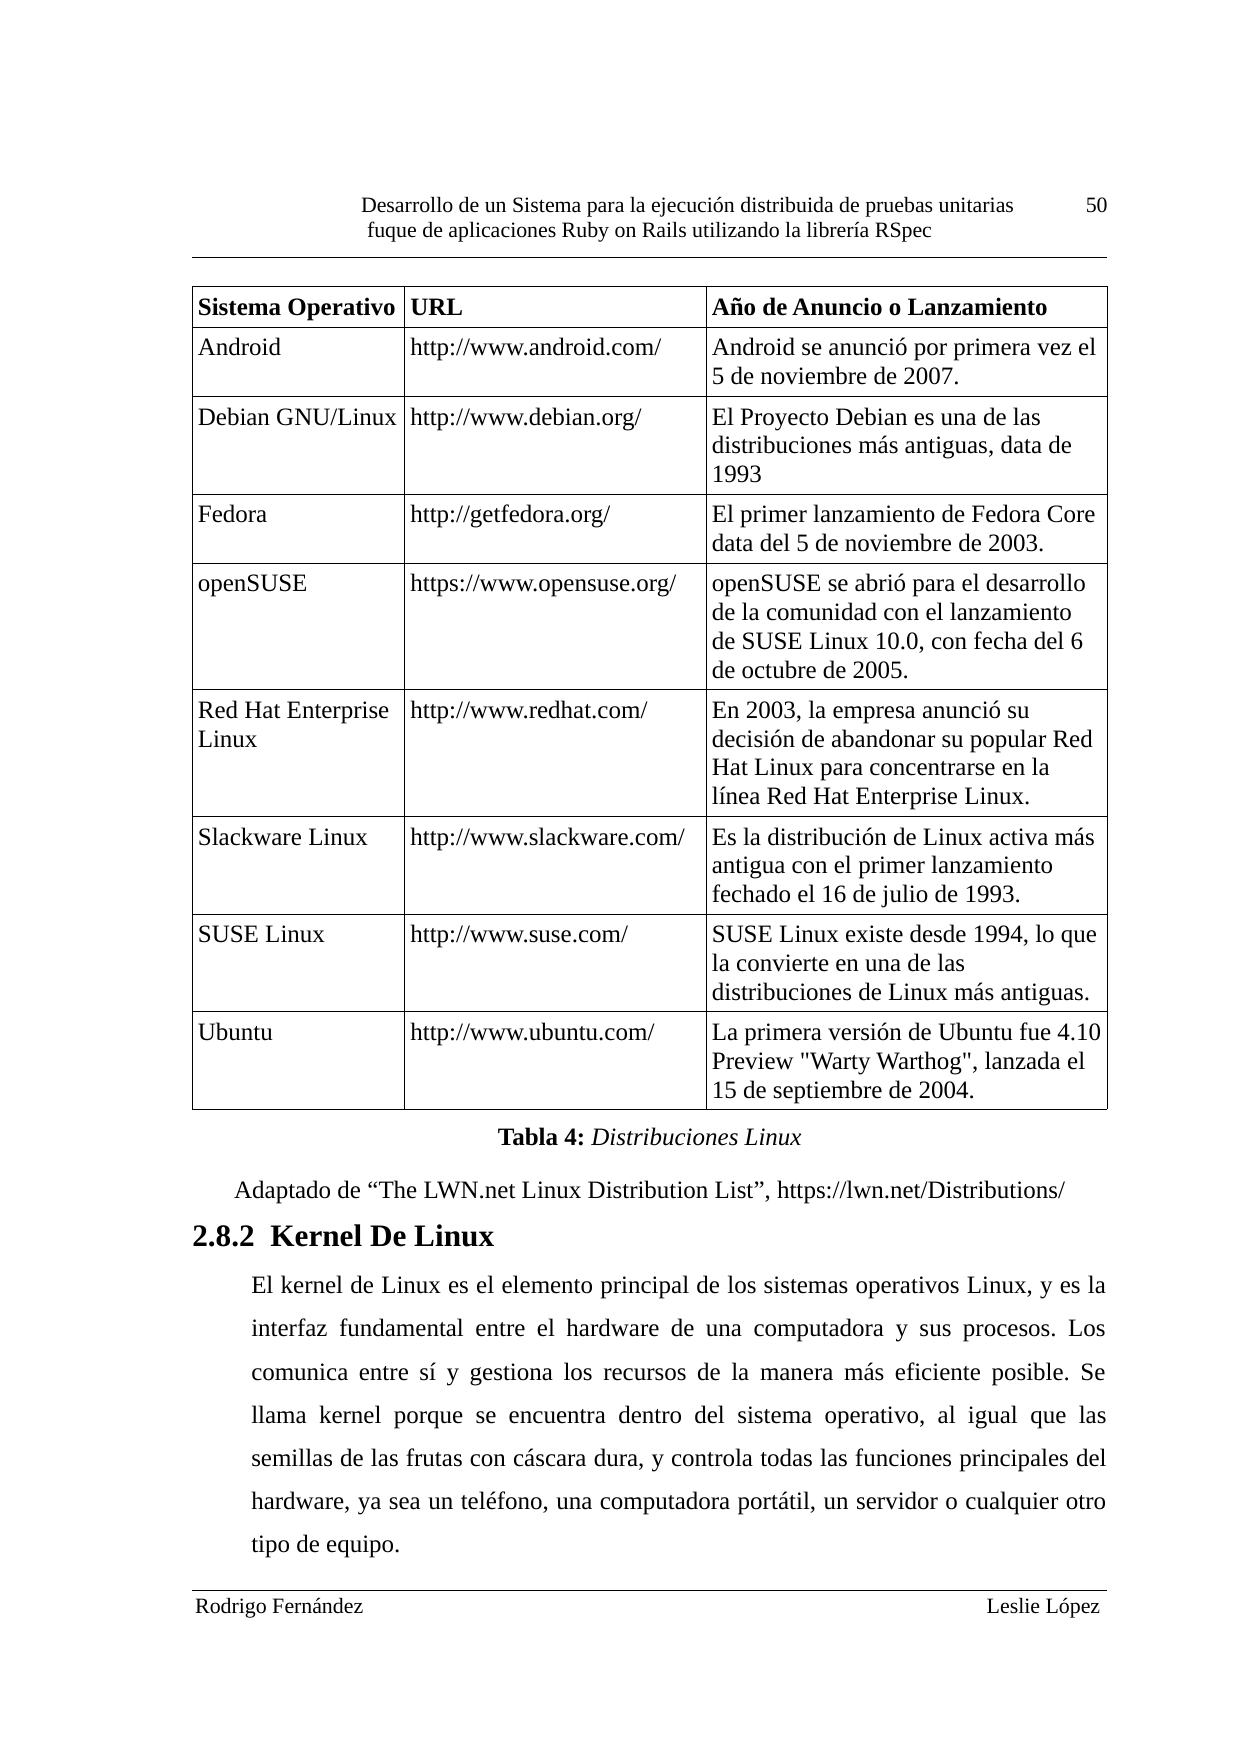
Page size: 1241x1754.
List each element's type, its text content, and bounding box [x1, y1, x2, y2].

table_cell El Proyecto Debian es una de las distribuciones más antiguas, data de 1993 [707, 397, 1107, 493]
table_cell http://www.suse.com/ [405, 915, 706, 1011]
table_header URL [405, 287, 706, 327]
table_header Sistema Operativo [193, 287, 404, 327]
text Tabla 4: Distribuciones Linux [192, 1122, 1107, 1151]
table_cell Debian GNU/Linux [193, 397, 404, 493]
table_cell La primera versión de Ubuntu fue 4.10 Preview "Warty Warthog", lanzada el 15 de septiembre de 2004. [707, 1012, 1107, 1109]
table_cell En 2003, la empresa anunció su decisión de abandonar su popular Red Hat Linux para concentrarse en la línea Red Hat Enterprise Linux. [707, 690, 1107, 816]
table_cell http://www.debian.org/ [405, 397, 706, 493]
subtitle Kernel de Linux [192, 1217, 1107, 1253]
table_cell https://www.opensuse.org/ [405, 564, 706, 689]
table_cell Es la distribución de Linux activa más antigua con el primer lanzamiento fechado el 16 de julio de 1993. [707, 817, 1107, 913]
table_cell Ubuntu [193, 1012, 404, 1109]
table_cell Android se anunció por primera vez el 5 de noviembre de 2007. [707, 328, 1107, 396]
table_cell Red Hat Enterprise Linux [193, 690, 404, 816]
table_cell Android [193, 328, 404, 396]
table_cell http://getfedora.org/ [405, 495, 706, 563]
table_cell http://www.redhat.com/ [405, 690, 706, 816]
table_cell http://www.ubuntu.com/ [405, 1012, 706, 1109]
table_cell El primer lanzamiento de Fedora Core data del 5 de noviembre de 2003. [707, 495, 1107, 563]
table_cell SUSE Linux [193, 915, 404, 1011]
table_header Año de Anuncio o Lanzamiento [707, 287, 1107, 327]
table_cell openSUSE se abrió para el desarrollo de la comunidad con el lanzamiento de SUSE Linux 10.0, con fecha del 6 de octubre de 2005. [707, 564, 1107, 689]
table_cell Fedora [193, 495, 404, 563]
text Adaptado de “The LWN.net Linux Distribution List”, https://lwn.net/Distributions/ [192, 1176, 1107, 1204]
table_cell Slackware Linux [193, 817, 404, 913]
table_cell http://www.android.com/ [405, 328, 706, 396]
text El kernel de Linux es el elemento principal de los sistemas operativos Linux, y es la interfaz fundamental entre el hardware de una computadora y sus procesos. Los comunica entre sí y gestiona los recursos de la manera más eficiente posible. Se llama kernel porque se encuentra dentro del sistema operativo, al igual que las semillas de las frutas con cáscara dura, y controla todas las funciones principales del hardware, ya sea un teléfono, una computadora portátil, un servidor o cualquier otro tipo de equipo. [251, 1270, 1107, 1558]
table_cell openSUSE [193, 564, 404, 689]
table_cell http://www.slackware.com/ [405, 817, 706, 913]
table_cell SUSE Linux existe desde 1994, lo que la convierte en una de las distribuciones de Linux más antiguas. [707, 915, 1107, 1011]
